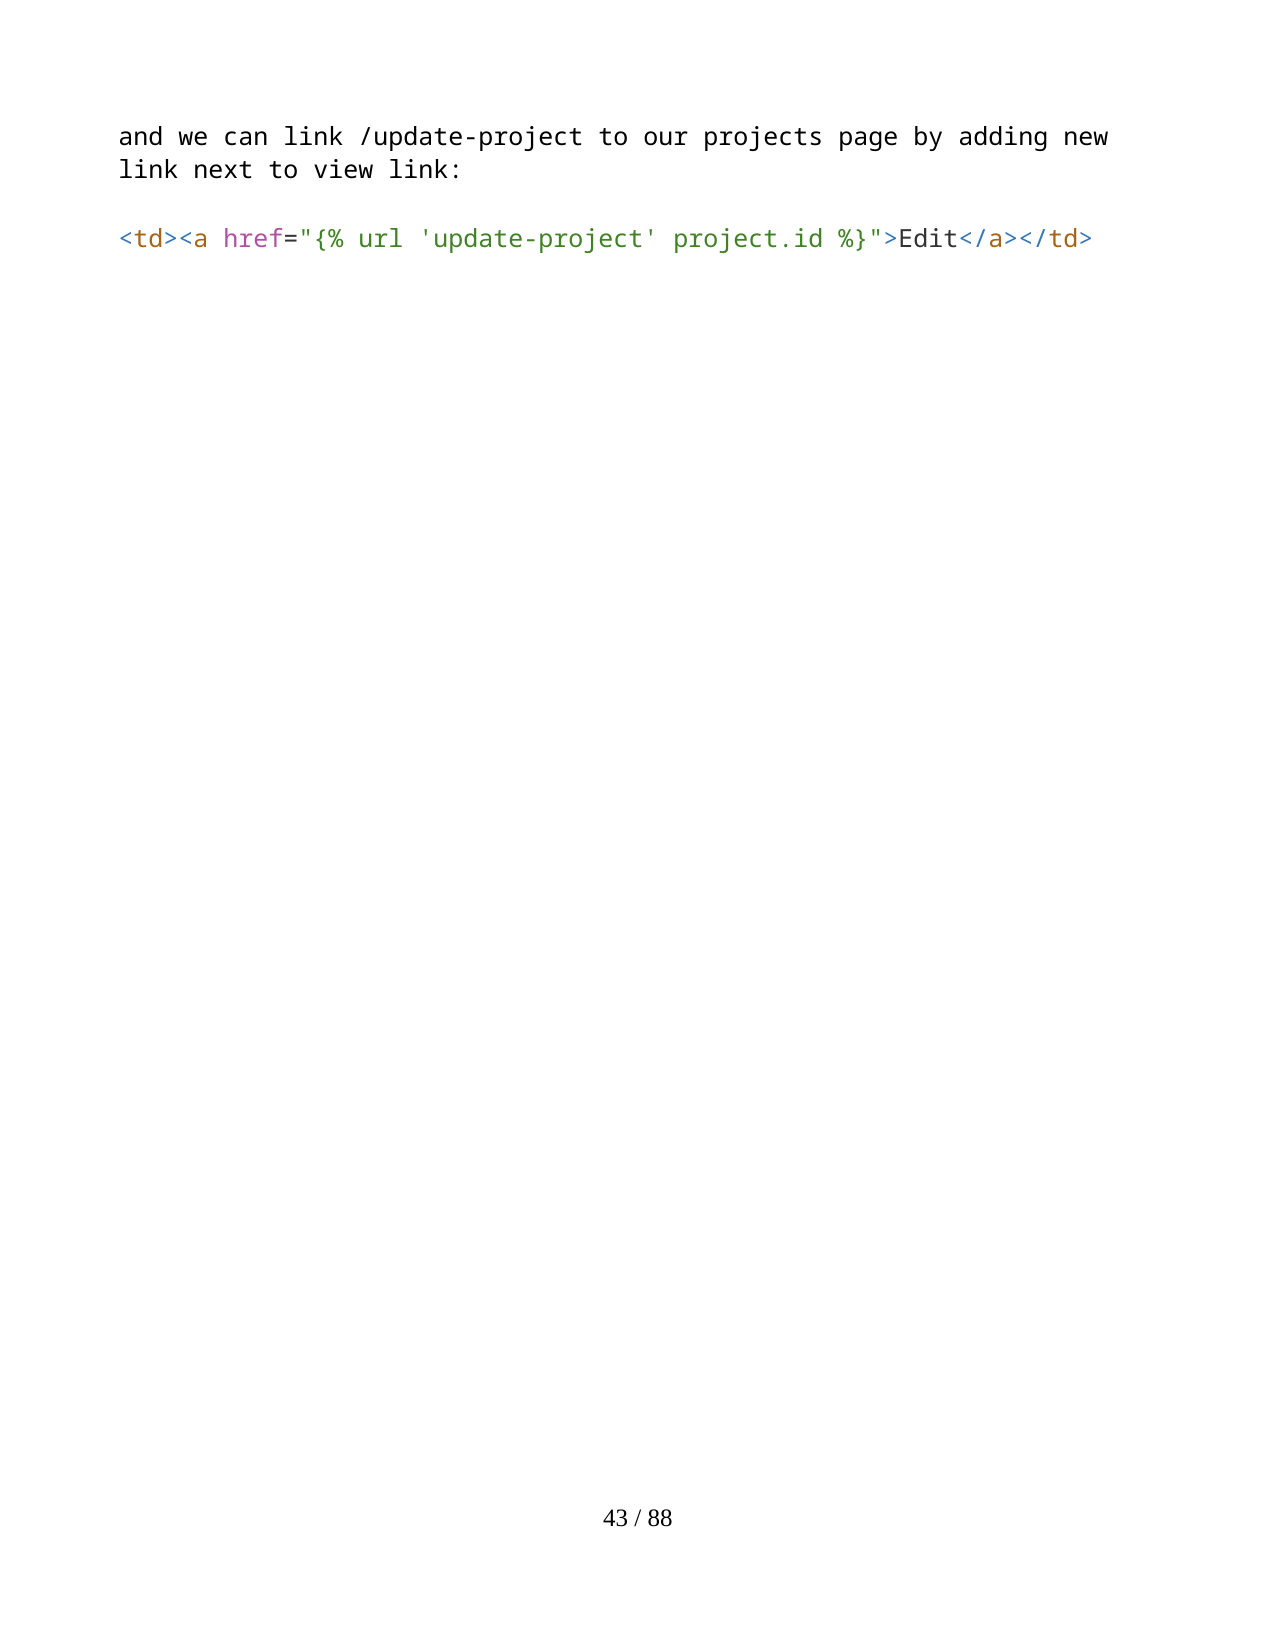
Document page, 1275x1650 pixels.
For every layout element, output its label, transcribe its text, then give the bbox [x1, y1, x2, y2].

text <td><a href="{% url 'update-project' project.id %}">Edit</a></td> [118, 220, 1157, 254]
text and we can link /update-project to our projects page by adding new link next to view link: [118, 118, 1157, 186]
